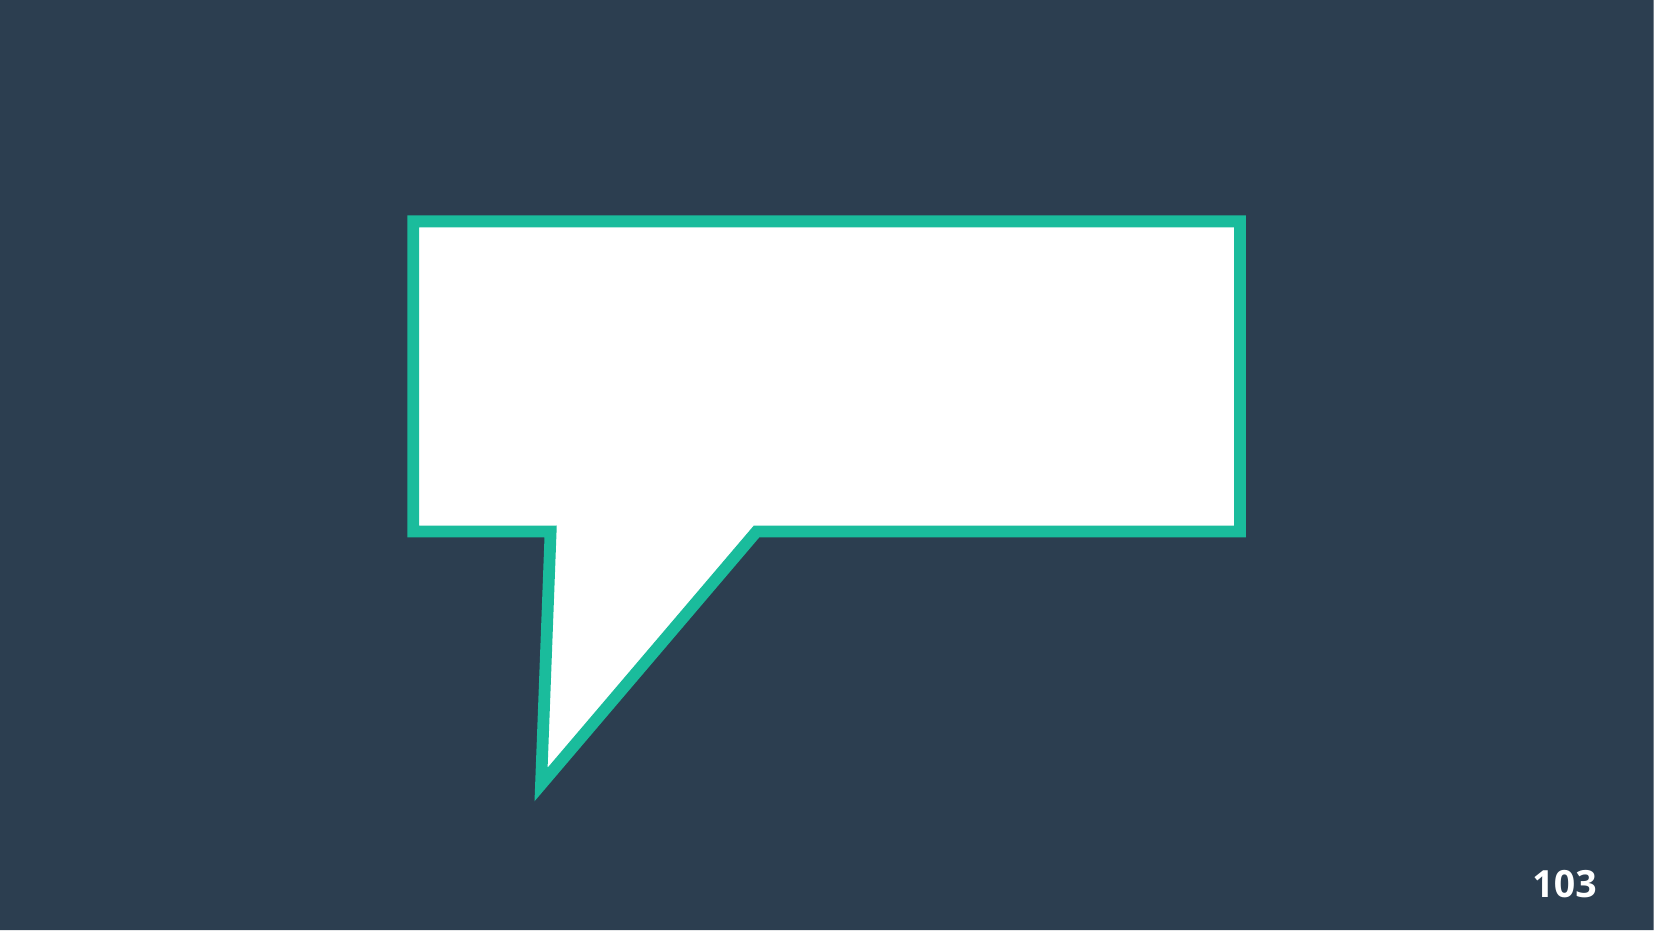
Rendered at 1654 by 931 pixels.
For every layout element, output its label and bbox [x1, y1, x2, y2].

text_box [1505, 841, 1624, 931]
